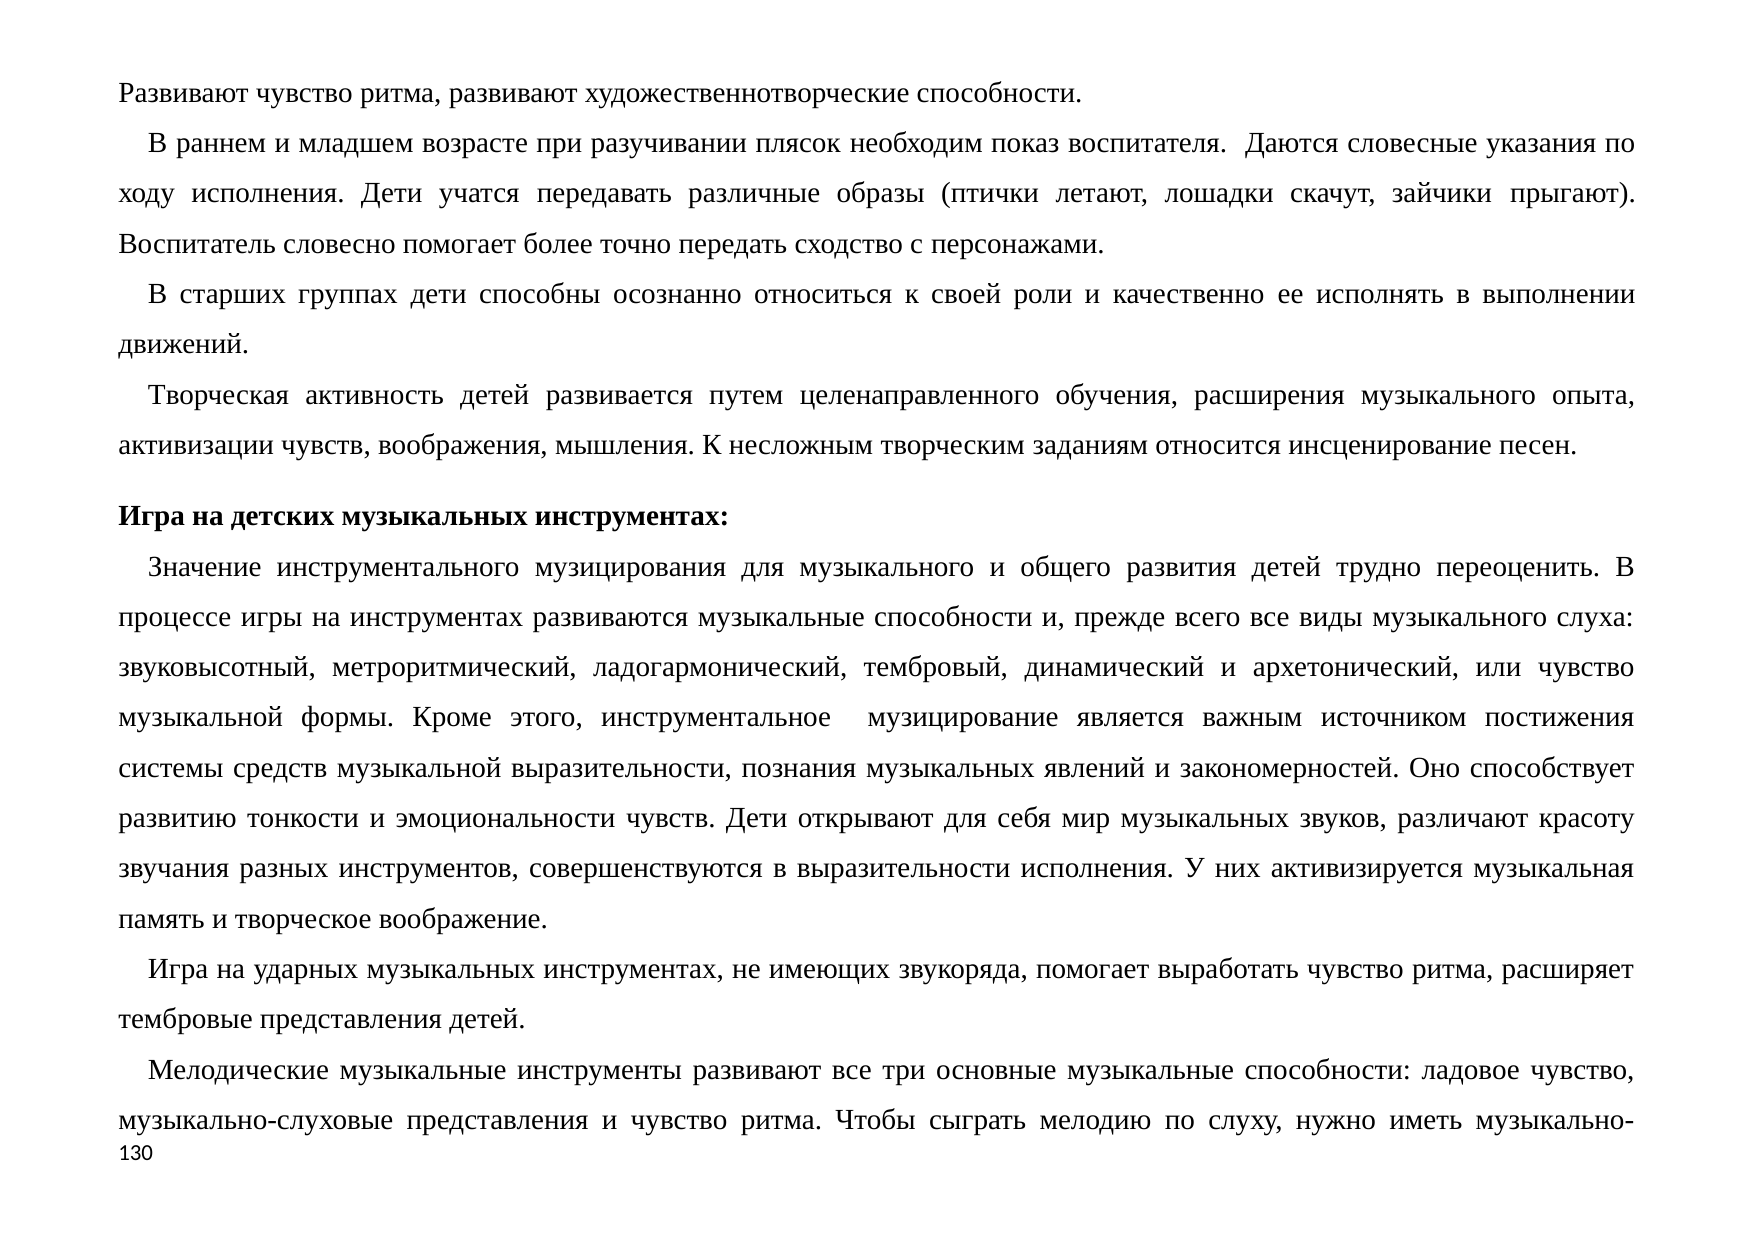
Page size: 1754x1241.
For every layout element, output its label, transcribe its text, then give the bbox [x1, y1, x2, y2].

text Значение инструментального музицирования для музыкального и общего развития детей трудно переоценить. В процессе игры на инструментах развиваются музыкальные способности и, прежде всего все виды музыкального слуха: звуковысотный, метроритмический, ладогармонический, тембровый, динамический и архетонический, или чувство музыкальной формы. Кроме этого, инструментальное музицирование является важным источником постижения системы средств музыкальной выразительности, познания музыкальных явлений и закономерностей. Оно способствует развитию тонкости и эмоциональности чувств. Дети открывают для себя мир музыкальных звуков, различают красоту звучания разных инструментов, совершенствуются в выразительности исполнения. У них активизируется музыкальная память и творческое воображение. [118, 549, 1636, 934]
text Развивают чувство ритма, развивают художественнотворческие способности. [118, 75, 1636, 108]
text В раннем и младшем возрасте при разучивании плясок необходим показ воспитателя. Даются словесные указания по ходу исполнения. Дети учатся передавать различные образы (птички летают, лошадки скачут, зайчики прыгают). Воспитатель словесно помогает более точно передать сходство с персонажами. [118, 125, 1636, 259]
text В старших группах дети способны осознанно относиться к своей роли и качественно ее исполнять в выполнении движений. [118, 276, 1636, 360]
text Мелодические музыкальные инструменты развивают все три основные музыкальные способности: ладовое чувство, музыкально-слуховые представления и чувство ритма. Чтобы сыграть мелодию по слуху, нужно иметь музыкально- [118, 1052, 1636, 1136]
text Игра на детских музыкальных инструментах: [118, 498, 1636, 532]
text Творческая активность детей развивается путем целенаправленного обучения, расширения музыкального опыта, активизации чувств, воображения, мышления. К несложным творческим заданиям относится инсценирование песен. [118, 377, 1636, 461]
text Игра на ударных музыкальных инструментах, не имеющих звукоряда, помогает выработать чувство ритма, расширяет тембровые представления детей. [118, 951, 1636, 1035]
